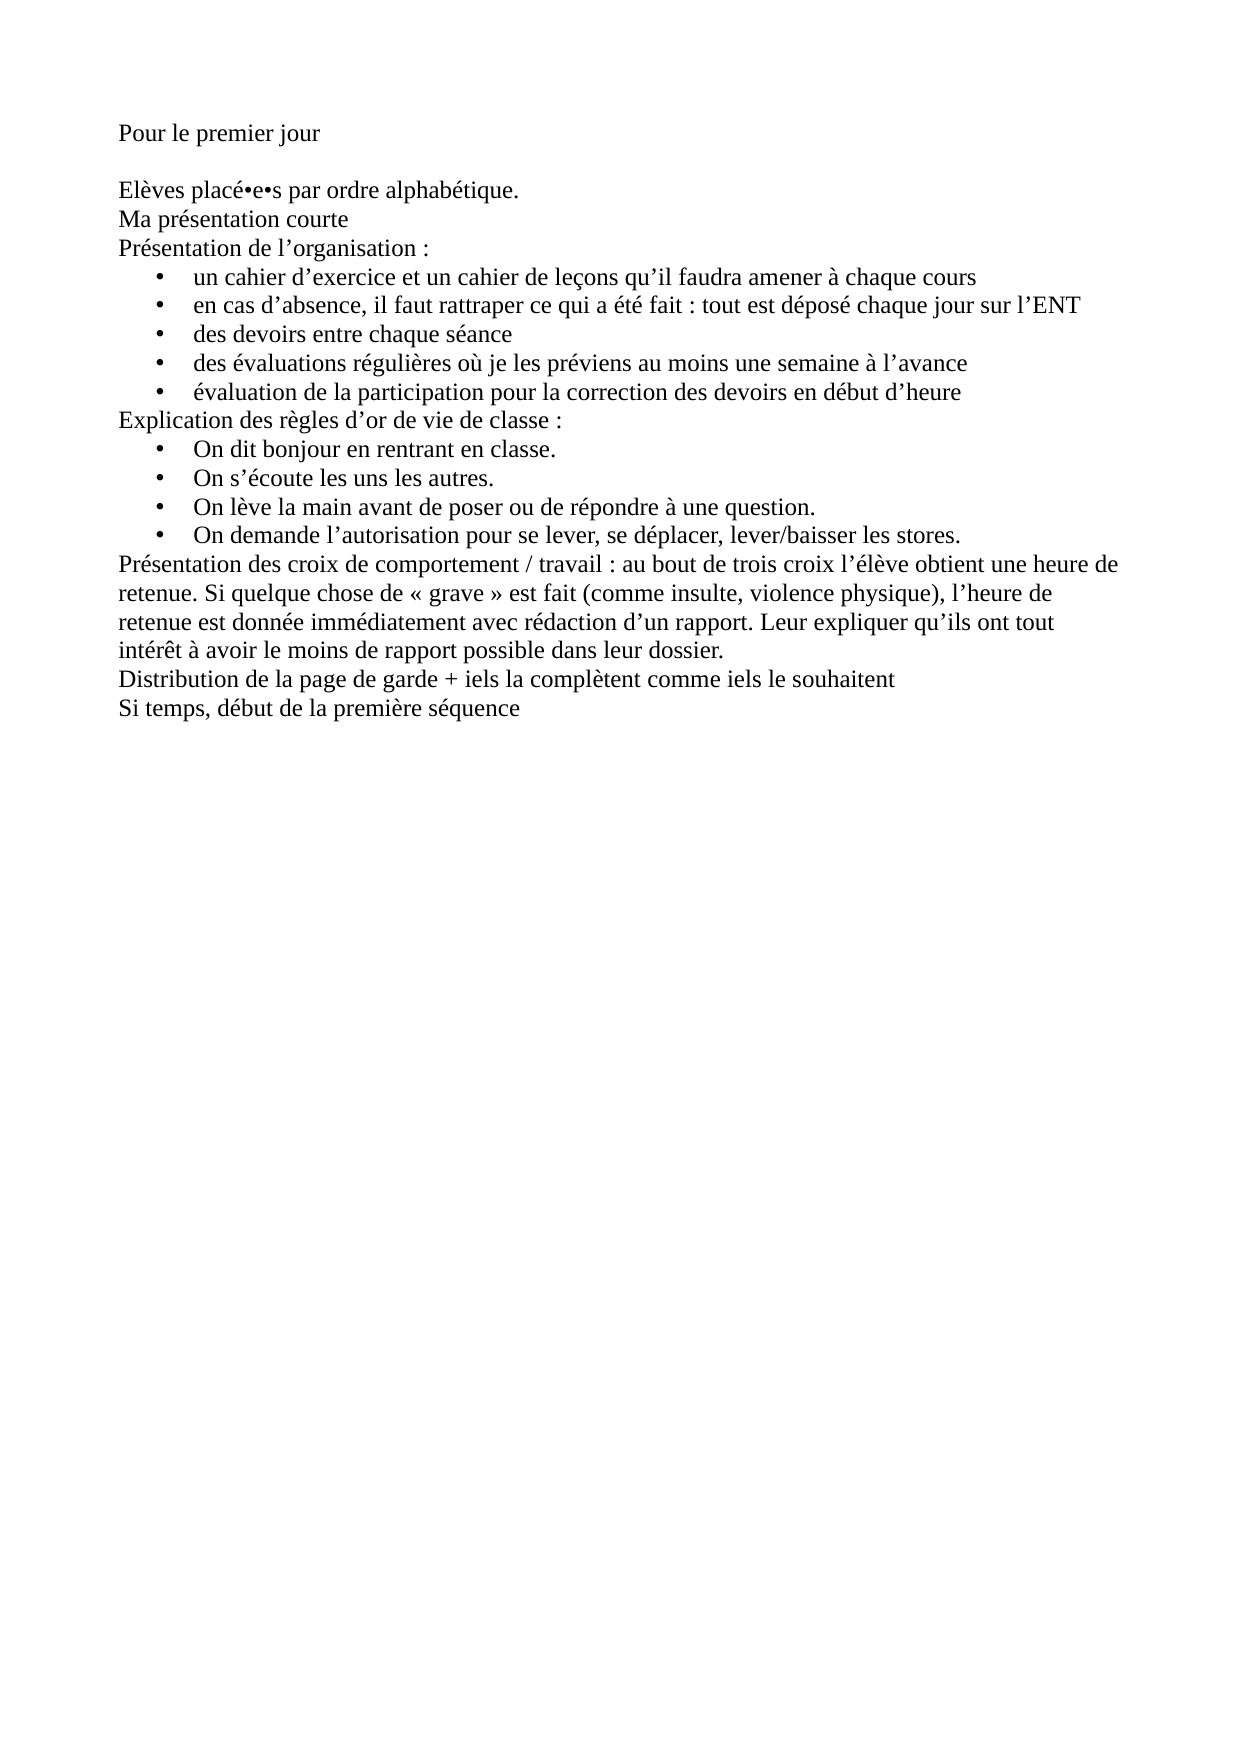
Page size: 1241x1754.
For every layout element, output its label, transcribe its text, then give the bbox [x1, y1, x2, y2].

list des évaluations régulières où je les préviens au moins une semaine à l’avance [156, 348, 1122, 377]
text Elèves placé•e•s par ordre alphabétique. [118, 176, 1122, 204]
list évaluation de la participation pour la correction des devoirs en début d’heure [156, 377, 1122, 406]
text Explication des règles d’or de vie de classe : [118, 406, 1122, 434]
list en cas d’absence, il faut rattraper ce qui a été fait : tout est déposé chaque jour sur l’ENT [156, 291, 1122, 319]
text Si temps, début de la première séquence [118, 693, 1122, 722]
list des devoirs entre chaque séance [156, 319, 1122, 348]
text Pour le premier jour [118, 118, 1122, 147]
list On dit bonjour en rentrant en classe. [156, 434, 1122, 463]
text Présentation de l’organisation : [118, 233, 1122, 262]
list On demande l’autorisation pour se lever, se déplacer, lever/baisser les stores. [156, 521, 1122, 549]
list un cahier d’exercice et un cahier de leçons qu’il faudra amener à chaque cours [156, 262, 1122, 291]
text Ma présentation courte [118, 204, 1122, 233]
text Distribution de la page de garde + iels la complètent comme iels le souhaitent [118, 664, 1122, 693]
list On lève la main avant de poser ou de répondre à une question. [156, 492, 1122, 521]
text Présentation des croix de comportement / travail : au bout de trois croix l’élève obtient une heure de retenue. Si quelque chose de « grave » est fait (comme insulte, violence physique), l’heure de retenue est donnée immédiatement avec rédaction d’un rapport. Leur expliquer qu’ils ont tout intérêt à avoir le moins de rapport possible dans leur dossier. [118, 549, 1122, 664]
list On s’écoute les uns les autres. [156, 463, 1122, 492]
